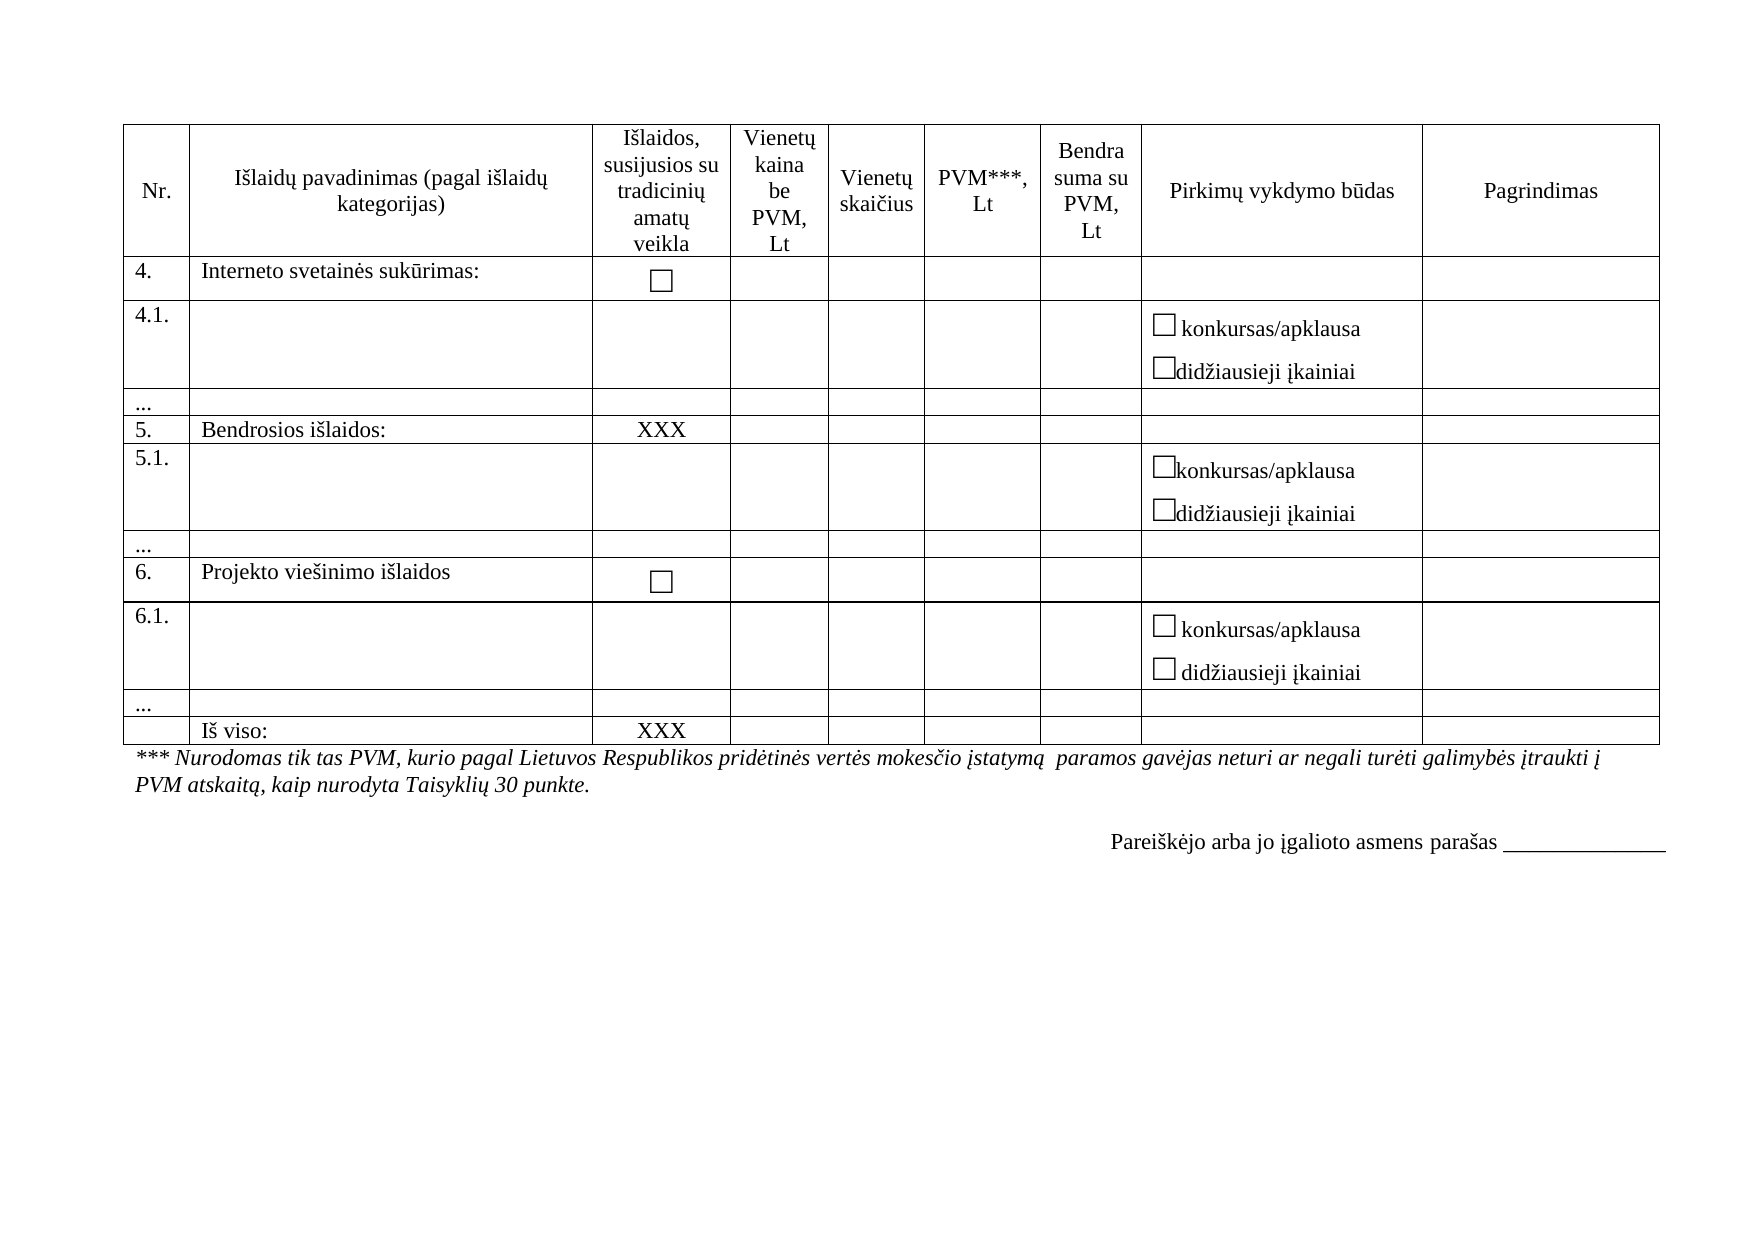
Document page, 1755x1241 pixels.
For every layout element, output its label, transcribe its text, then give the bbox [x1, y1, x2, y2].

table_cell [731, 389, 828, 415]
table_cell [925, 444, 1040, 530]
table_cell [731, 603, 828, 689]
table_cell [731, 558, 828, 601]
table_cell [1423, 257, 1659, 300]
table_cell [190, 301, 592, 388]
table_cell [925, 603, 1040, 689]
table_cell [1041, 690, 1141, 716]
table_cell Interneto svetainės sukūrimas: [190, 257, 592, 300]
table_cell [190, 444, 592, 530]
table_cell Projekto viešinimo išlaidos [190, 558, 592, 601]
table_cell [829, 416, 924, 442]
table_cell [829, 531, 924, 557]
table_cell 5.1. [124, 444, 189, 530]
table_cell [1142, 717, 1422, 743]
table_cell [593, 603, 730, 689]
table_cell [593, 531, 730, 557]
table_cell [925, 257, 1040, 300]
table_cell [925, 389, 1040, 415]
table_cell [731, 444, 828, 530]
table_cell Iš viso: [190, 717, 592, 743]
table_cell Bendrosios išlaidos: [190, 416, 592, 442]
table_cell [1041, 389, 1141, 415]
table_cell □ [593, 558, 730, 601]
table_cell [829, 301, 924, 388]
table_cell [190, 690, 592, 716]
table_cell [925, 717, 1040, 743]
table_cell [1142, 531, 1422, 557]
table_cell [1142, 690, 1422, 716]
table_cell [1423, 301, 1659, 388]
table_cell [190, 531, 592, 557]
table_cell 4. [124, 257, 189, 300]
table_cell ... [124, 389, 189, 415]
text Pareiškėjo arba jo įgalioto asmens parašas _____________ [112, 826, 1666, 855]
table_cell [1423, 531, 1659, 557]
table_header Pagrindimas [1423, 125, 1659, 256]
table_cell [1423, 558, 1659, 601]
table_cell [1041, 531, 1141, 557]
table_cell [190, 603, 592, 689]
table_cell [829, 257, 924, 300]
table_cell [1142, 416, 1422, 442]
table_cell *** Nurodomas tik tas PVM, kurio pagal Lietuvos Respublikos pridėtinės vertės mokesčio įstatymą paramos gavėjas neturi ar negali turėti galimybės įtraukti į PVM atskaitą, kaip nurodyta Taisyklių 30 punkte. [124, 745, 1659, 797]
table_cell □ konkursas/apklausa □ didžiausieji įkainiai [1142, 603, 1422, 689]
table_cell 4.1. [124, 301, 189, 388]
table_cell [593, 690, 730, 716]
table_cell ... [124, 690, 189, 716]
table_header Vienetų kaina be PVM, Lt [731, 125, 828, 256]
table_cell 5. [124, 416, 189, 442]
table_cell [1041, 301, 1141, 388]
table_cell [1423, 416, 1659, 442]
table_cell [1041, 416, 1141, 442]
table_cell [1041, 558, 1141, 601]
table_cell [829, 690, 924, 716]
table_cell □ konkursas/apklausa □ didžiausieji įkainiai [1142, 301, 1422, 388]
table_header Išlaidos, susijusios su tradicinių amatų veikla [593, 125, 730, 256]
table_cell [124, 717, 189, 743]
table_cell [1423, 444, 1659, 530]
table_header Nr. [124, 125, 189, 256]
table_cell [731, 717, 828, 743]
table_cell [731, 416, 828, 442]
table_cell [829, 444, 924, 530]
table_cell [731, 257, 828, 300]
table_cell XXX [593, 717, 730, 743]
table_cell [190, 389, 592, 415]
table_cell [1041, 444, 1141, 530]
table_cell [731, 301, 828, 388]
table_cell [1423, 717, 1659, 743]
table_cell [1041, 603, 1141, 689]
table_cell □ konkursas/apklausa □ didžiausieji įkainiai [1142, 444, 1422, 530]
table_cell [731, 531, 828, 557]
table_cell ... [124, 531, 189, 557]
table_cell [1142, 558, 1422, 601]
table_header Išlaidų pavadinimas (pagal išlaidų kategorijas) [190, 125, 592, 256]
table_cell [1423, 389, 1659, 415]
table_cell [731, 690, 828, 716]
table_cell 6.1. [124, 603, 189, 689]
table_cell [925, 558, 1040, 601]
table_cell XXX [593, 416, 730, 442]
table_cell [925, 416, 1040, 442]
table_header PVM***, Lt [925, 125, 1040, 256]
table_cell [1041, 257, 1141, 300]
table_cell [593, 444, 730, 530]
table_cell [593, 389, 730, 415]
table_cell [1423, 690, 1659, 716]
table_header Pirkimų vykdymo būdas [1142, 125, 1422, 256]
table_cell 6. [124, 558, 189, 601]
table_cell [829, 389, 924, 415]
table_cell [1142, 257, 1422, 300]
table_cell [925, 531, 1040, 557]
table_cell [829, 717, 924, 743]
table_cell [925, 690, 1040, 716]
table_cell □ [593, 257, 730, 300]
table_cell [1142, 389, 1422, 415]
table_cell [829, 603, 924, 689]
table_cell [829, 558, 924, 601]
table_header Vienetų skaičius [829, 125, 924, 256]
table_cell [593, 301, 730, 388]
table_cell [1041, 717, 1141, 743]
table_header Bendra suma su PVM, Lt [1041, 125, 1141, 256]
table_cell [925, 301, 1040, 388]
table_cell [1423, 603, 1659, 689]
